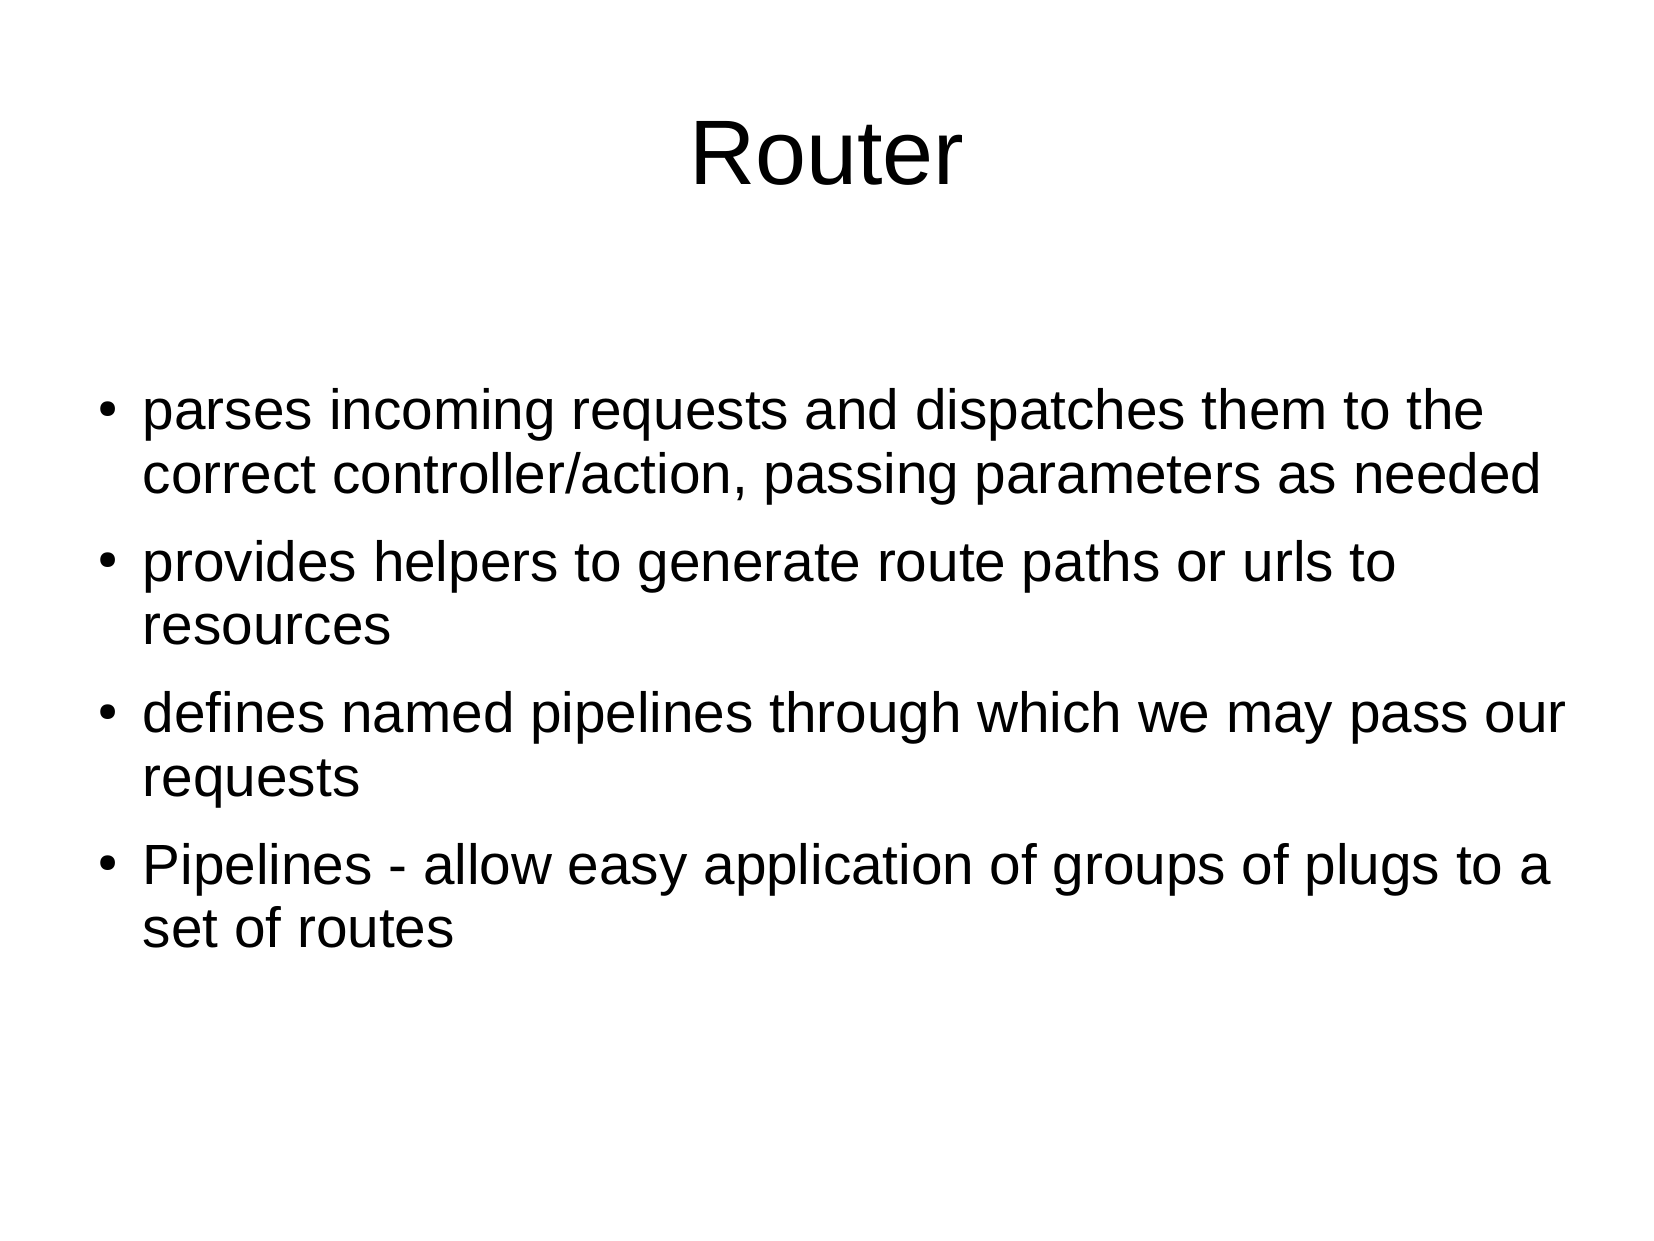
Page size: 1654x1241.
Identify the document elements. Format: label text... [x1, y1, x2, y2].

title Router [82, 49, 1571, 257]
list parses incoming requests and dispatches them to the correct controller/action, passing parameters as needed provides helpers to generate route paths or urls to resources defines named pipelines through which we may pass our requests Pipelines - allow easy application of groups of plugs to a set of routes [82, 290, 1571, 1010]
